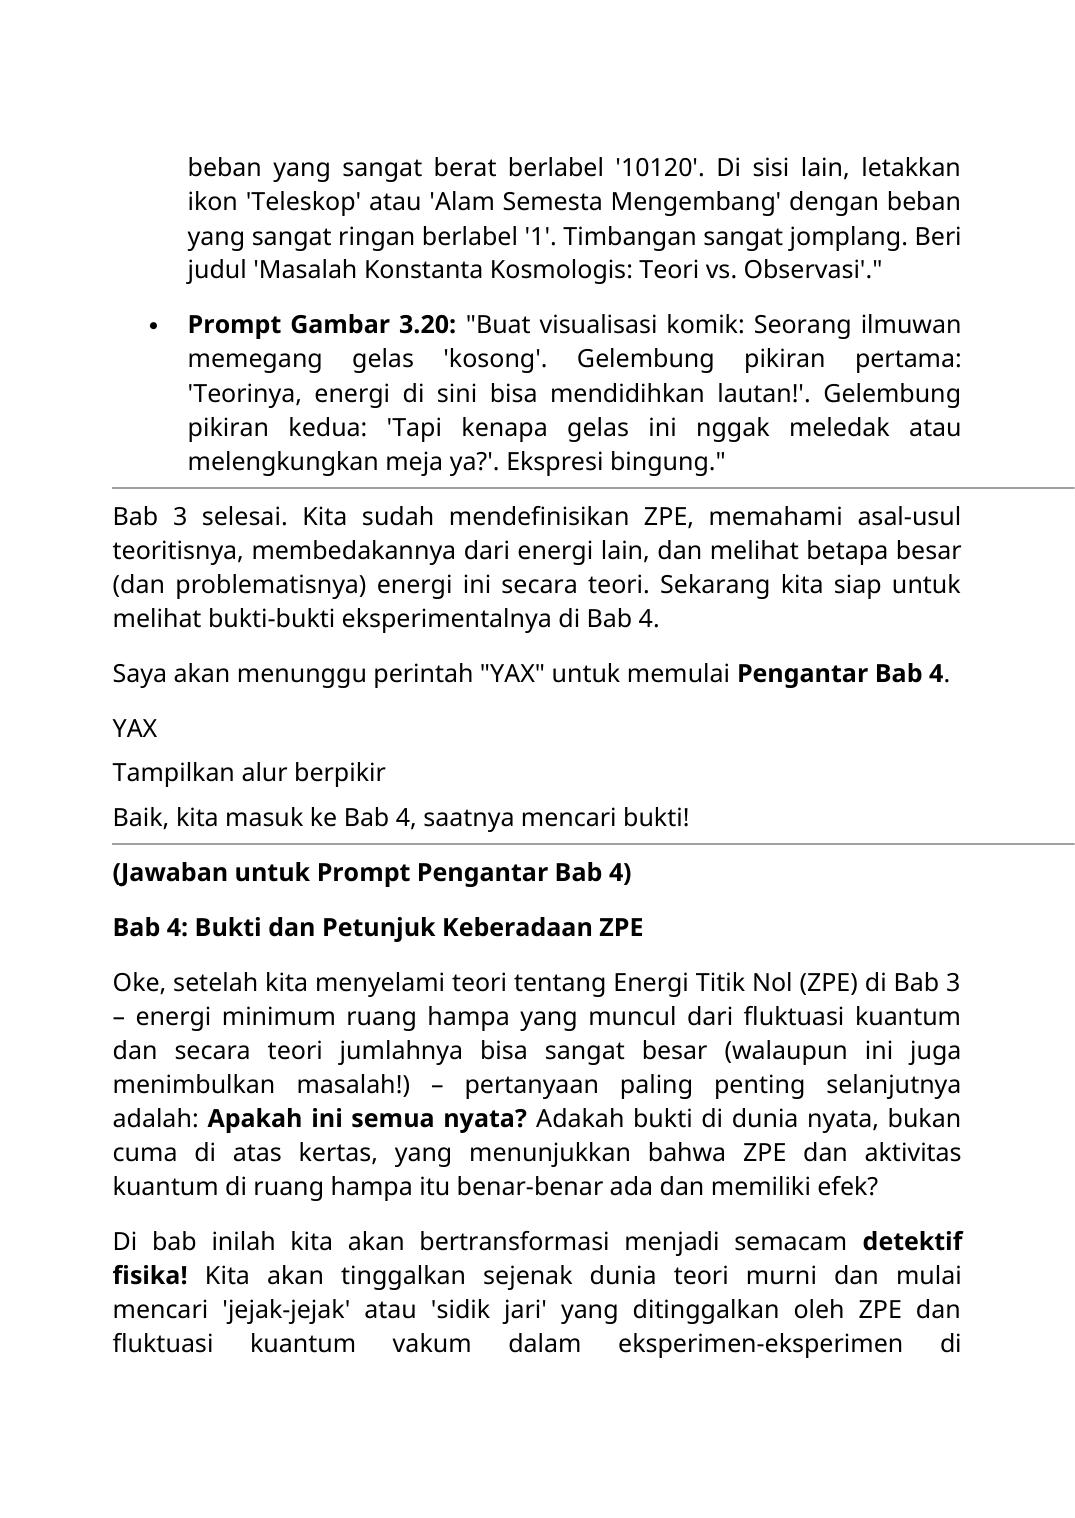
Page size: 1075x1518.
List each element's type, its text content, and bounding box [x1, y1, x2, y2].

text Saya akan menunggu perintah "YAX" untuk memulai Pengantar Bab 4. [112, 656, 962, 690]
text Di bab inilah kita akan bertransformasi menjadi semacam detektif fisika! Kita akan tinggalkan sejenak dunia teori murni dan mulai mencari 'jejak-jejak' atau 'sidik jari' yang ditinggalkan oleh ZPE dan fluktuasi kuantum vakum dalam eksperimen-eksperimen di [112, 1224, 962, 1360]
text Bab 3 selesai. Kita sudah mendefinisikan ZPE, memahami asal-usul teoritisnya, membedakannya dari energi lain, dan melihat betapa besar (dan problematisnya) energi ini secara teori. Sekarang kita siap untuk melihat bukti-bukti eksperimentalnya di Bab 4. [112, 498, 962, 635]
text YAX [112, 711, 962, 744]
list Prompt Gambar 3.20: "Buat visualisasi komik: Seorang ilmuwan memegang gelas 'kosong'. Gelembung pikiran pertama: 'Teorinya, energi di sini bisa mendidihkan lautan!'. Gelembung pikiran kedua: 'Tapi kenapa gelas ini nggak meledak atau melengkungkan meja ya?'. Ekspresi bingung." [150, 307, 962, 477]
text Tampilkan alur berpikir [112, 755, 962, 789]
text Bab 4: Bukti dan Petunjuk Keberadaan ZPE [112, 909, 962, 944]
text Baik, kita masuk ke Bab 4, saatnya mencari bukti! [112, 799, 962, 833]
text (Jawaban untuk Prompt Pengantar Bab 4) [112, 855, 962, 889]
list beban yang sangat berat berlabel '10120'. Di sisi lain, letakkan ikon 'Teleskop' atau 'Alam Semesta Mengembang' dengan beban yang sangat ringan berlabel '1'. Timbangan sangat jomplang. Beri judul 'Masalah Konstanta Kosmologis: Teori vs. Observasi'." [150, 150, 962, 286]
text Oke, setelah kita menyelami teori tentang Energi Titik Nol (ZPE) di Bab 3 – energi minimum ruang hampa yang muncul dari fluktuasi kuantum dan secara teori jumlahnya bisa sangat besar (walaupun ini juga menimbulkan masalah!) – pertanyaan paling penting selanjutnya adalah: Apakah ini semua nyata? Adakah bukti di dunia nyata, bukan cuma di atas kertas, yang menunjukkan bahwa ZPE dan aktivitas kuantum di ruang hampa itu benar-benar ada dan memiliki efek? [112, 964, 962, 1203]
